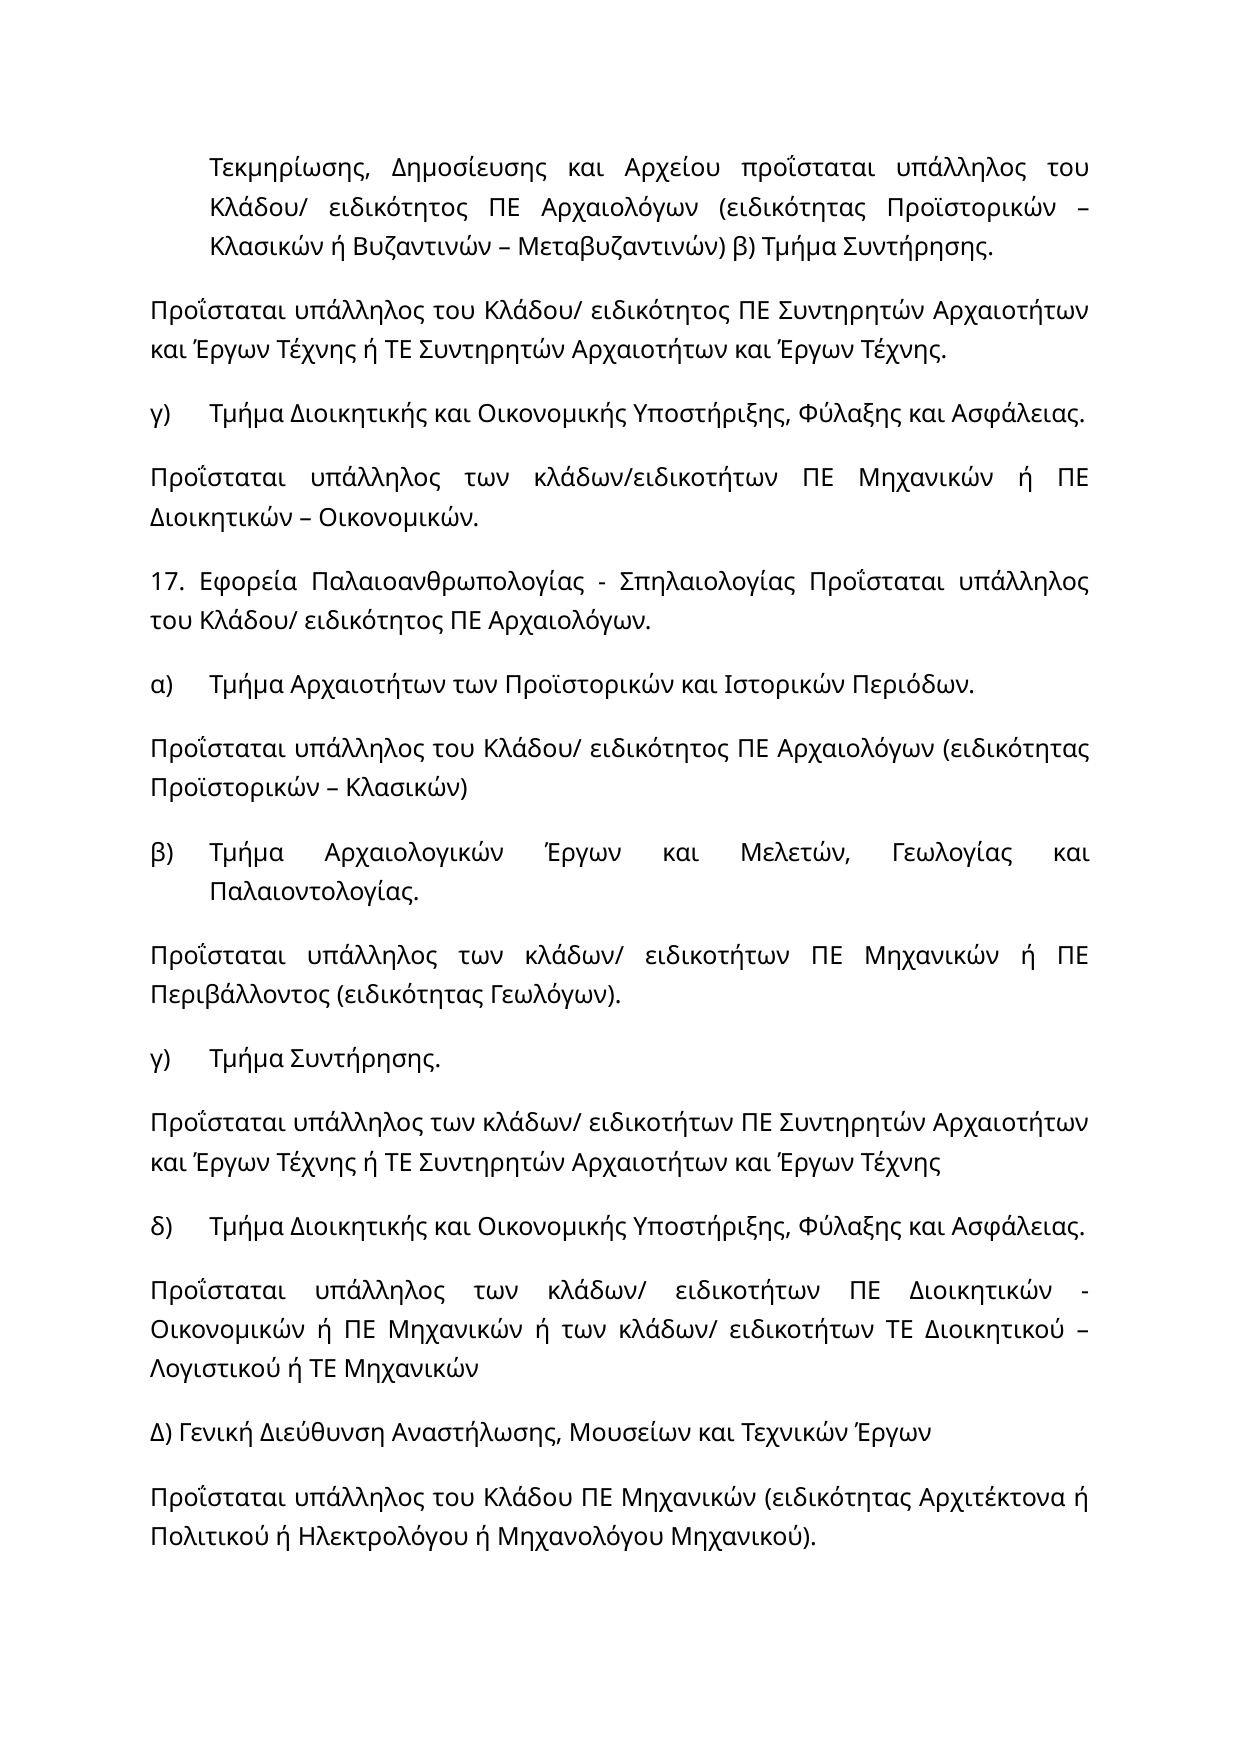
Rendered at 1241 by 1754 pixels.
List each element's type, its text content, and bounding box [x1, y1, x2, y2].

text Δ) Γενική Διεύθυνση Αναστήλωσης, Μουσείων και Τεχνικών Έργων [150, 1415, 1090, 1449]
text Προΐσταται υπάλληλος του Κλάδου/ ειδικότητος ΠΕ Αρχαιολόγων (ειδικότητας Προϊστορικών – Κλασικών) [150, 731, 1090, 804]
text Προΐσταται υπάλληλος του Κλάδου ΠΕ Μηχανικών (ειδικότητας Αρχιτέκτονα ή Πολιτικού ή Ηλεκτρολόγου ή Μηχανολόγου Μηχανικού). [150, 1479, 1090, 1552]
text Προΐσταται υπάλληλος των κλάδων/ειδικοτήτων ΠΕ Μηχανικών ή ΠΕ Διοικητικών – Οικονομικών. [150, 460, 1090, 533]
text Προΐσταται υπάλληλος του Κλάδου/ ειδικότητος ΠΕ Συντηρητών Αρχαιοτήτων και Έργων Τέχνης ή ΤΕ Συντηρητών Αρχαιοτήτων και Έργων Τέχνης. [150, 292, 1090, 366]
list γ) Τμήμα Συντήρησης. [150, 1041, 1090, 1075]
text Προΐσταται υπάλληλος των κλάδων/ ειδικοτήτων ΠΕ Μηχανικών ή ΠΕ Περιβάλλοντος (ειδικότητας Γεωλόγων). [150, 937, 1090, 1011]
list γ) Τμήμα Διοικητικής και Οικονομικής Υποστήριξης, Φύλαξης και Ασφάλειας. [150, 396, 1090, 430]
list δ) Τμήμα Διοικητικής και Οικονομικής Υποστήριξης, Φύλαξης και Ασφάλειας. [150, 1208, 1090, 1242]
list α) Τμήμα Αρχαιοτήτων των Προϊστορικών και Ιστορικών Περιόδων. [150, 667, 1090, 701]
list Τεκμηρίωσης, Δημοσίευσης και Αρχείου προΐσταται υπάλληλος του Κλάδου/ ειδικότητος ΠΕ Αρχαιολόγων (ειδικότητας Προϊστορικών – Κλασικών ή Βυζαντινών – Μεταβυζαντινών) β) Τμήμα Συντήρησης. [150, 150, 1090, 262]
text Προΐσταται υπάλληλος των κλάδων/ ειδικοτήτων ΠΕ Συντηρητών Αρχαιοτήτων και Έργων Τέχνης ή ΤΕ Συντηρητών Αρχαιοτήτων και Έργων Τέχνης [150, 1105, 1090, 1178]
text 17. Εφορεία Παλαιοανθρωπολογίας - Σπηλαιολογίας Προΐσταται υπάλληλος του Κλάδου/ ειδικότητος ΠΕ Αρχαιολόγων. [150, 563, 1090, 637]
list β) Τμήμα Αρχαιολογικών Έργων και Μελετών, Γεωλογίας και Παλαιοντολογίας. [150, 834, 1090, 907]
text Προΐσταται υπάλληλος των κλάδων/ ειδικοτήτων ΠΕ Διοικητικών - Οικονομικών ή ΠΕ Μηχανικών ή των κλάδων/ ειδικοτήτων ΤΕ Διοικητικού – Λογιστικού ή ΤΕ Μηχανικών [150, 1272, 1090, 1385]
